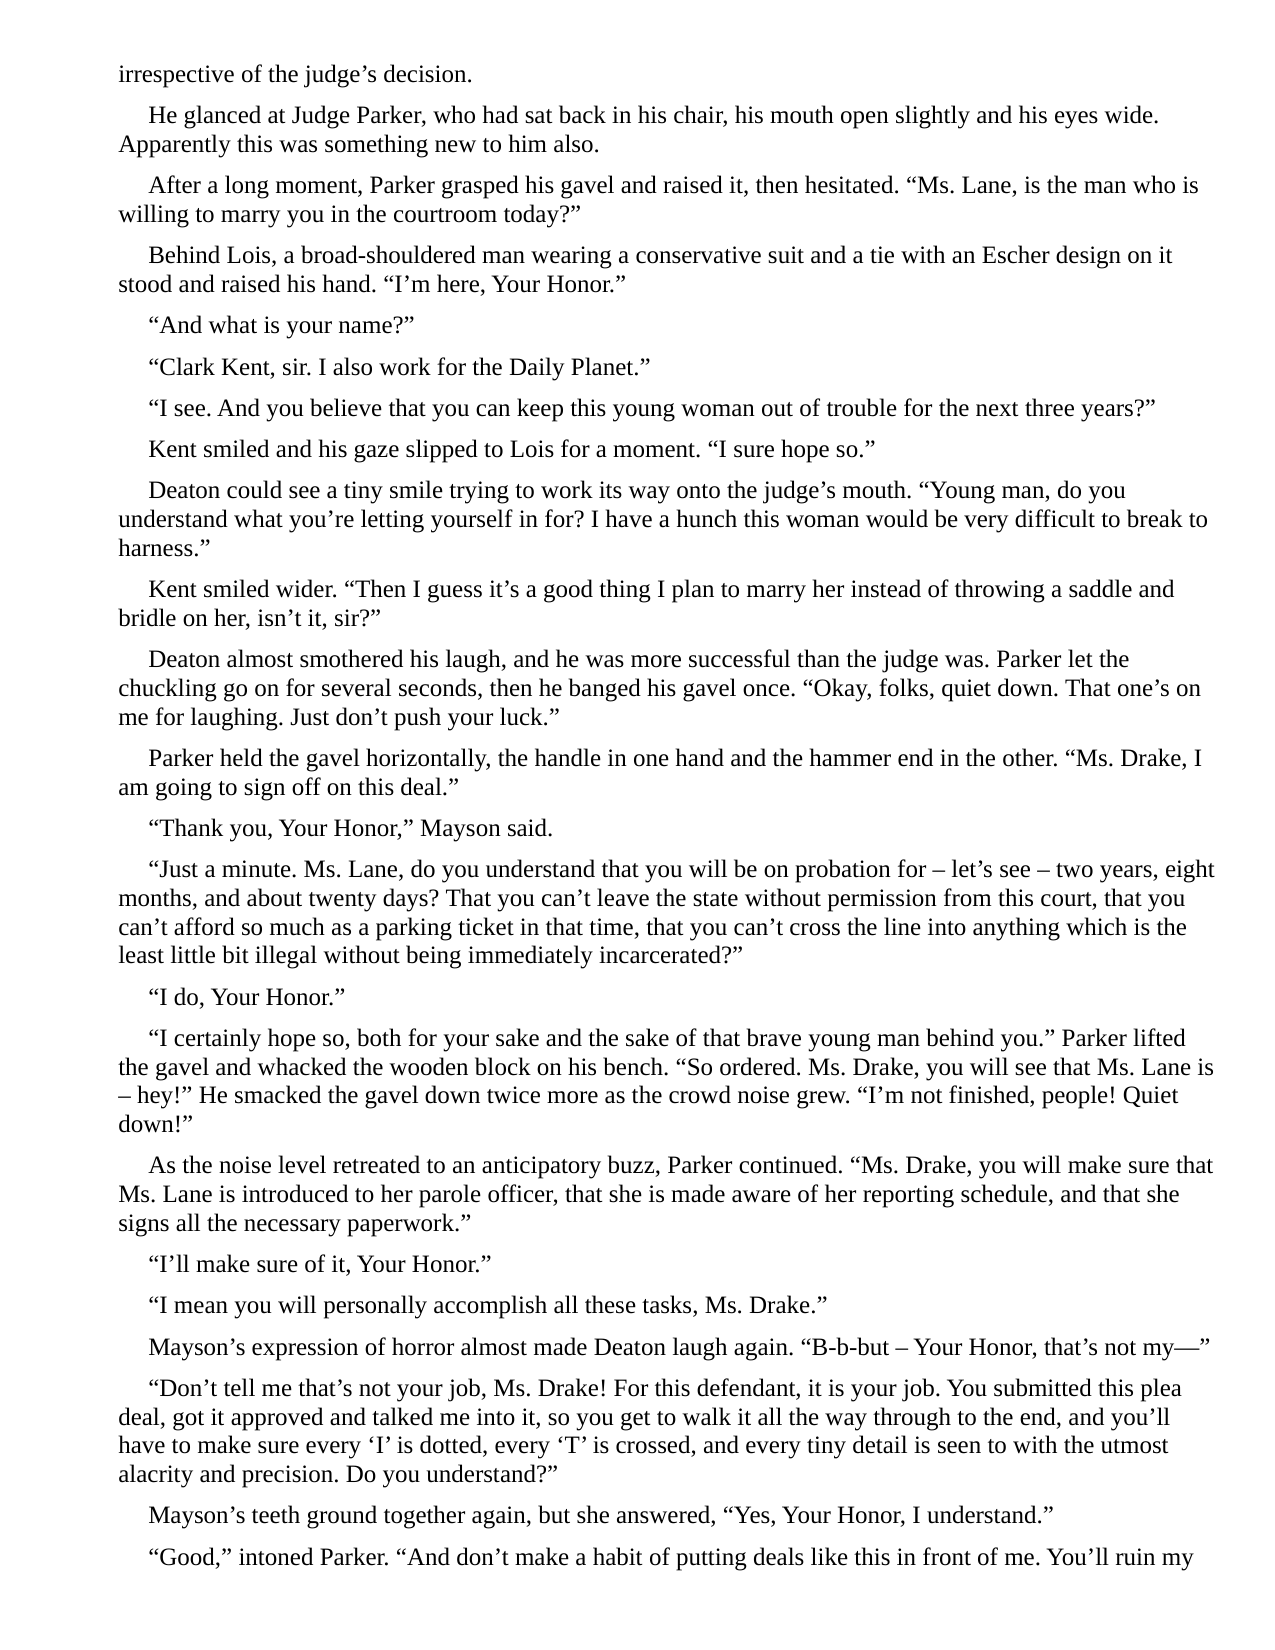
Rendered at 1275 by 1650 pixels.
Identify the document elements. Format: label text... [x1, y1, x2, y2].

text “I certainly hope so, both for your sake and the sake of that brave young man behind you.” Parker lifted the gavel and whacked the wooden block on his bench. “So ordered. Ms. Drake, you will see that Ms. Lane is – hey!” He smacked the gavel down twice more as the crowd noise grew. “I’m not finished, people! Quiet down!” [118, 1023, 1216, 1138]
text Parker held the gavel horizontally, the handle in one hand and the hammer end in the other. “Ms. Drake, I am going to sign off on this deal.” [118, 743, 1216, 800]
text Behind Lois, a broad-shouldered man wearing a conservative suit and a tie with an Escher design on it stood and raised his hand. “I’m here, Your Honor.” [118, 240, 1216, 298]
text Deaton could see a tiny smile trying to work its way onto the judge’s mouth. “Young man, do you understand what you’re letting yourself in for? I have a hunch this woman would be very difficult to break to harness.” [118, 475, 1216, 562]
text “Don’t tell me that’s not your job, Ms. Drake! For this defendant, it is your job. You submitted this plea deal, got it approved and talked me into it, so you get to walk it all the way through to the end, and you’ll have to make sure every ‘I’ is dotted, every ‘T’ is crossed, and every tiny detail is seen to with the utmost alacrity and precision. Do you understand?” [118, 1373, 1216, 1488]
text Mayson’s expression of horror almost made Deaton laugh again. “B-b-but – Your Honor, that’s not my—” [118, 1332, 1216, 1360]
text Kent smiled and his gaze slipped to Lois for a moment. “I sure hope so.” [118, 434, 1216, 463]
text “And what is your name?” [118, 310, 1216, 339]
text Mayson’s teeth ground together again, but she answered, “Yes, Your Honor, I understand.” [118, 1500, 1216, 1529]
text “Thank you, Your Honor,” Mayson said. [118, 813, 1216, 842]
text “I do, Your Honor.” [118, 982, 1216, 1010]
text After a long moment, Parker grasped his gavel and raised it, then hesitated. “Ms. Lane, is the man who is willing to marry you in the courtroom today?” [118, 170, 1216, 228]
text irrespective of the judge’s decision. [118, 59, 1216, 88]
text “Clark Kent, sir. I also work for the Daily Planet.” [118, 352, 1216, 380]
text “Just a minute. Ms. Lane, do you understand that you will be on probation for – let’s see – two years, eight months, and about twenty days? That you can’t leave the state without permission from this court, that you can’t afford so much as a parking ticket in that time, that you can’t cross the line into anything which is the least little bit illegal without being immediately incarcerated?” [118, 854, 1216, 969]
text “Good,” intoned Parker. “And don’t make a habit of putting deals like this in front of me. You’ll ruin my [118, 1542, 1216, 1570]
text “I’ll make sure of it, Your Honor.” [118, 1249, 1216, 1278]
text As the noise level retreated to an anticipatory buzz, Parker continued. “Ms. Drake, you will make sure that Ms. Lane is introduced to her parole officer, that she is made aware of her reporting schedule, and that she signs all the necessary paperwork.” [118, 1150, 1216, 1237]
text Kent smiled wider. “Then I guess it’s a good thing I plan to marry her instead of throwing a saddle and bridle on her, isn’t it, sir?” [118, 574, 1216, 632]
text “I mean you will personally accomplish all these tasks, Ms. Drake.” [118, 1290, 1216, 1319]
text “I see. And you believe that you can keep this young woman out of trouble for the next three years?” [118, 393, 1216, 422]
text He glanced at Judge Parker, who had sat back in his chair, his mouth open slightly and his eyes wide. Apparently this was something new to him also. [118, 100, 1216, 158]
text Deaton almost smothered his laugh, and he was more successful than the judge was. Parker let the chuckling go on for several seconds, then he banged his gavel once. “Okay, folks, quiet down. That one’s on me for laughing. Just don’t push your luck.” [118, 644, 1216, 730]
